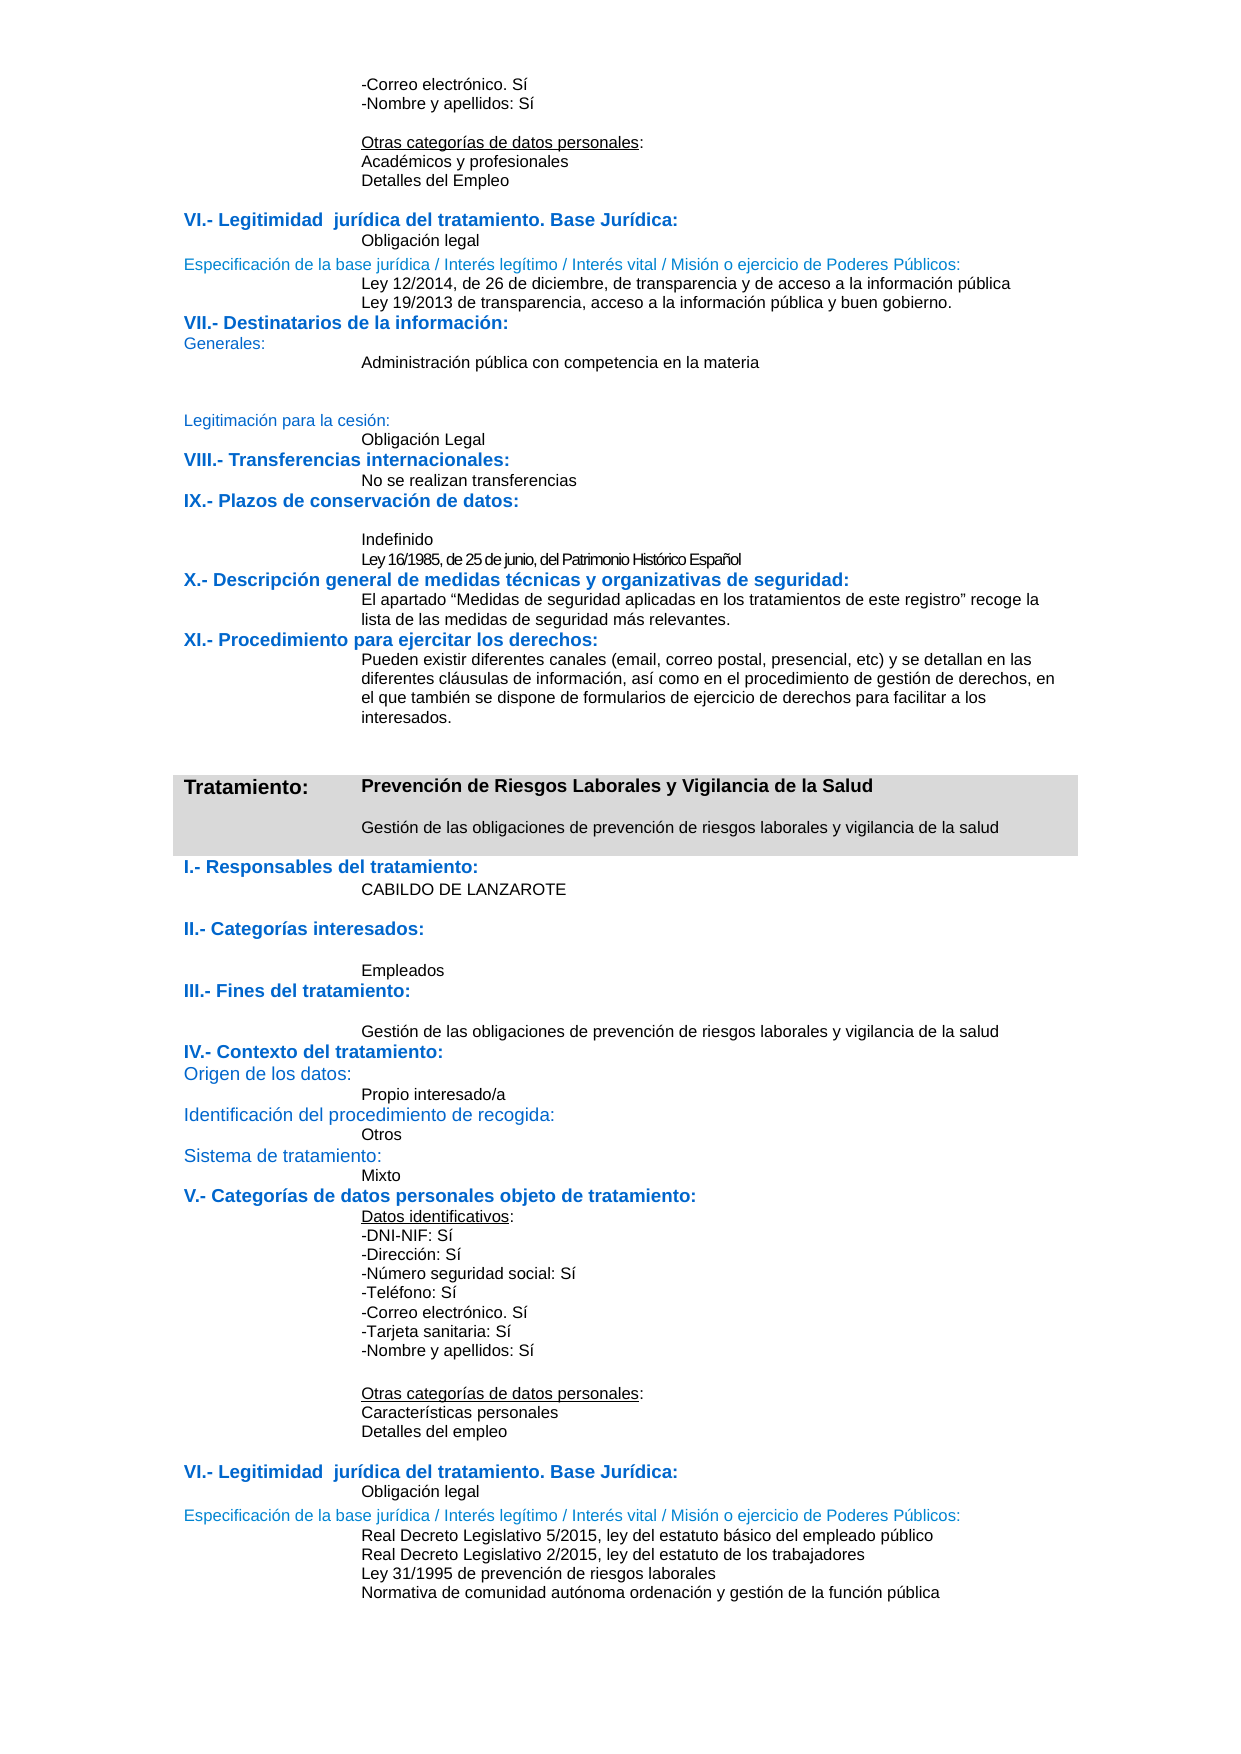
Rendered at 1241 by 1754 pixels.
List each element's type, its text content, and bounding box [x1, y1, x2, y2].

table_cell Obligación legal [350, 1482, 1078, 1506]
table_cell Legitimación para la cesión: [173, 410, 1078, 429]
table_cell Pueden existir diferentes canales (email, correo postal, presencial, etc) y se detallan en las diferentes cláusulas de información, así como en el procedimiento de gestión de derechos, en el que también se dispone de formularios de ejercicio de derechos para facilitar a los interesados. [350, 650, 1078, 727]
table_cell [173, 231, 350, 255]
table_cell [173, 75, 350, 209]
table_cell Real Decreto Legislativo 5/2015, ley del estatuto básico del empleado público Real Decreto Legislativo 2/2015, ley del estatuto de los trabajadores Ley 31/1995 de prevención de riesgos laborales Normativa de comunidad autónoma ordenación y gestión de la función pública [350, 1525, 1078, 1621]
table_cell III.- Fines del tratamiento: [173, 980, 1078, 1003]
table_cell No se realizan transferencias [350, 470, 1078, 489]
table_cell El apartado “Medidas de seguridad aplicadas en los tratamientos de este registro” recoge la lista de las medidas de seguridad más relevantes. [350, 590, 1078, 628]
table_header Tratamiento: [173, 775, 350, 856]
table_cell [173, 1207, 350, 1461]
table_cell Propio interesado/a [350, 1085, 1078, 1104]
table_cell [173, 511, 350, 568]
table_cell [173, 274, 350, 312]
table_cell [173, 1125, 350, 1144]
table_cell Ley 12/2014, de 26 de diciembre, de transparencia y de acceso a la información pública Ley 19/2013 de transparencia, acceso a la información pública y buen gobierno. [350, 274, 1078, 312]
table_cell [173, 353, 350, 391]
table_cell Mixto [350, 1166, 1078, 1185]
table_header Prevención de Riesgos Laborales y Vigilancia de la Salud Gestión de las obligaciones de prevención de riesgos laborales y vigilancia de la salud [350, 775, 1078, 856]
table_cell I.- Responsables del tratamiento: [173, 856, 1078, 879]
table_cell XI.- Procedimiento para ejercitar los derechos: [173, 629, 1078, 650]
table_cell Identificación del procedimiento de recogida: [173, 1104, 1078, 1125]
table_cell [173, 470, 350, 489]
table_cell [173, 391, 350, 410]
table_cell [173, 1525, 350, 1621]
table_cell X.- Descripción general de medidas técnicas y organizativas de seguridad: [173, 569, 1078, 590]
table_cell Administración pública con competencia en la materia [350, 353, 1078, 391]
table_cell Sistema de tratamiento: [173, 1144, 1078, 1166]
table_cell [173, 941, 350, 979]
table_cell Datos identificativos: -DNI-NIF: Sí -Dirección: Sí -Número seguridad social: Sí -Teléfono: Sí -Correo electrónico. Sí -Tarjeta sanitaria: Sí -Nombre y apellidos: Sí Otras categorías de datos personales: Características personales Detalles del empleo [350, 1207, 1078, 1461]
table_cell -Correo electrónico. Sí -Nombre y apellidos: Sí Otras categorías de datos personales: Académicos y profesionales Detalles del Empleo [350, 75, 1078, 209]
table_cell [173, 880, 350, 918]
table_cell Empleados [350, 941, 1078, 979]
table_cell Origen de los datos: [173, 1063, 1078, 1084]
table_cell Gestión de las obligaciones de prevención de riesgos laborales y vigilancia de la salud [350, 1003, 1078, 1041]
table_cell VIII.- Transferencias internacionales: [173, 449, 1078, 470]
table_cell Especificación de la base jurídica / Interés legítimo / Interés vital / Misión o ejercicio de Poderes Públicos: [173, 255, 1078, 274]
table_cell II.- Categorías interesados: [173, 918, 1078, 941]
table_cell [350, 391, 1078, 410]
table_cell Obligación Legal [350, 430, 1078, 449]
table_cell [173, 1085, 350, 1104]
table_cell V.- Categorías de datos personales objeto de tratamiento: [173, 1185, 1078, 1207]
table_cell VI.- Legitimidad jurídica del tratamiento. Base Jurídica: [173, 1461, 1078, 1482]
table_cell [173, 1003, 350, 1041]
table_cell Generales: [173, 334, 1078, 353]
table_cell Otros [350, 1125, 1078, 1144]
table_cell VII.- Destinatarios de la información: [173, 312, 1078, 334]
table_cell Obligación legal [350, 231, 1078, 255]
table_cell IV.- Contexto del tratamiento: [173, 1041, 1078, 1063]
table_cell Indefinido Ley 16/1985, de 25 de junio, del Patrimonio Histórico Español [350, 511, 1078, 568]
table_cell [173, 590, 350, 628]
table_cell IX.- Plazos de conservación de datos: [173, 490, 1078, 511]
table_cell VI.- Legitimidad jurídica del tratamiento. Base Jurídica: [173, 209, 1078, 231]
table_cell [173, 650, 350, 727]
table_cell [173, 1166, 350, 1185]
table_cell [173, 1482, 350, 1506]
table_cell [173, 430, 350, 449]
table_cell Especificación de la base jurídica / Interés legítimo / Interés vital / Misión o ejercicio de Poderes Públicos: [173, 1506, 1078, 1525]
table_cell CABILDO DE LANZAROTE [350, 880, 1078, 918]
